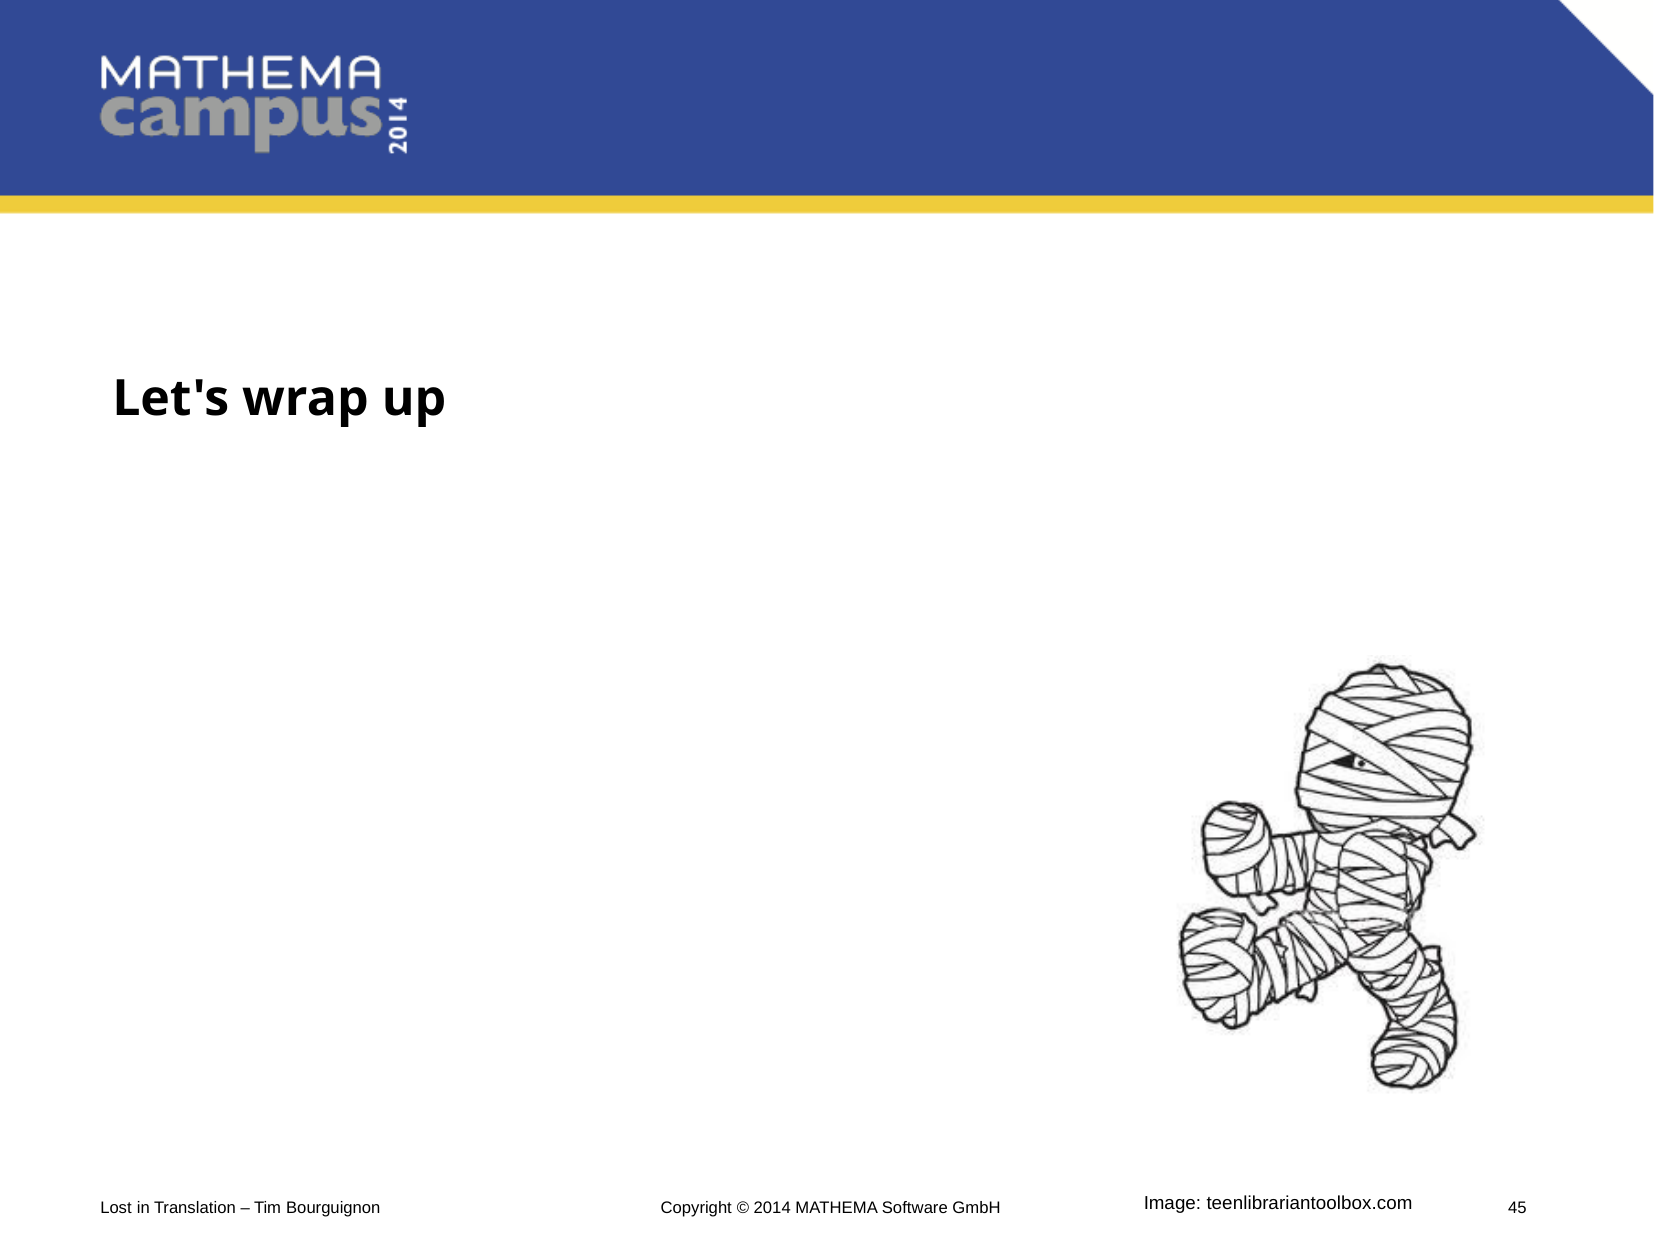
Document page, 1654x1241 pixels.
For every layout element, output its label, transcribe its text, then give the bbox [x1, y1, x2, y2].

subtitle Let's wrap up [112, 361, 1530, 1102]
picture [1148, 655, 1525, 1103]
picture [0, 0, 1654, 217]
text_box Image: teenlibrariantoolbox.com [1143, 1192, 1654, 1235]
